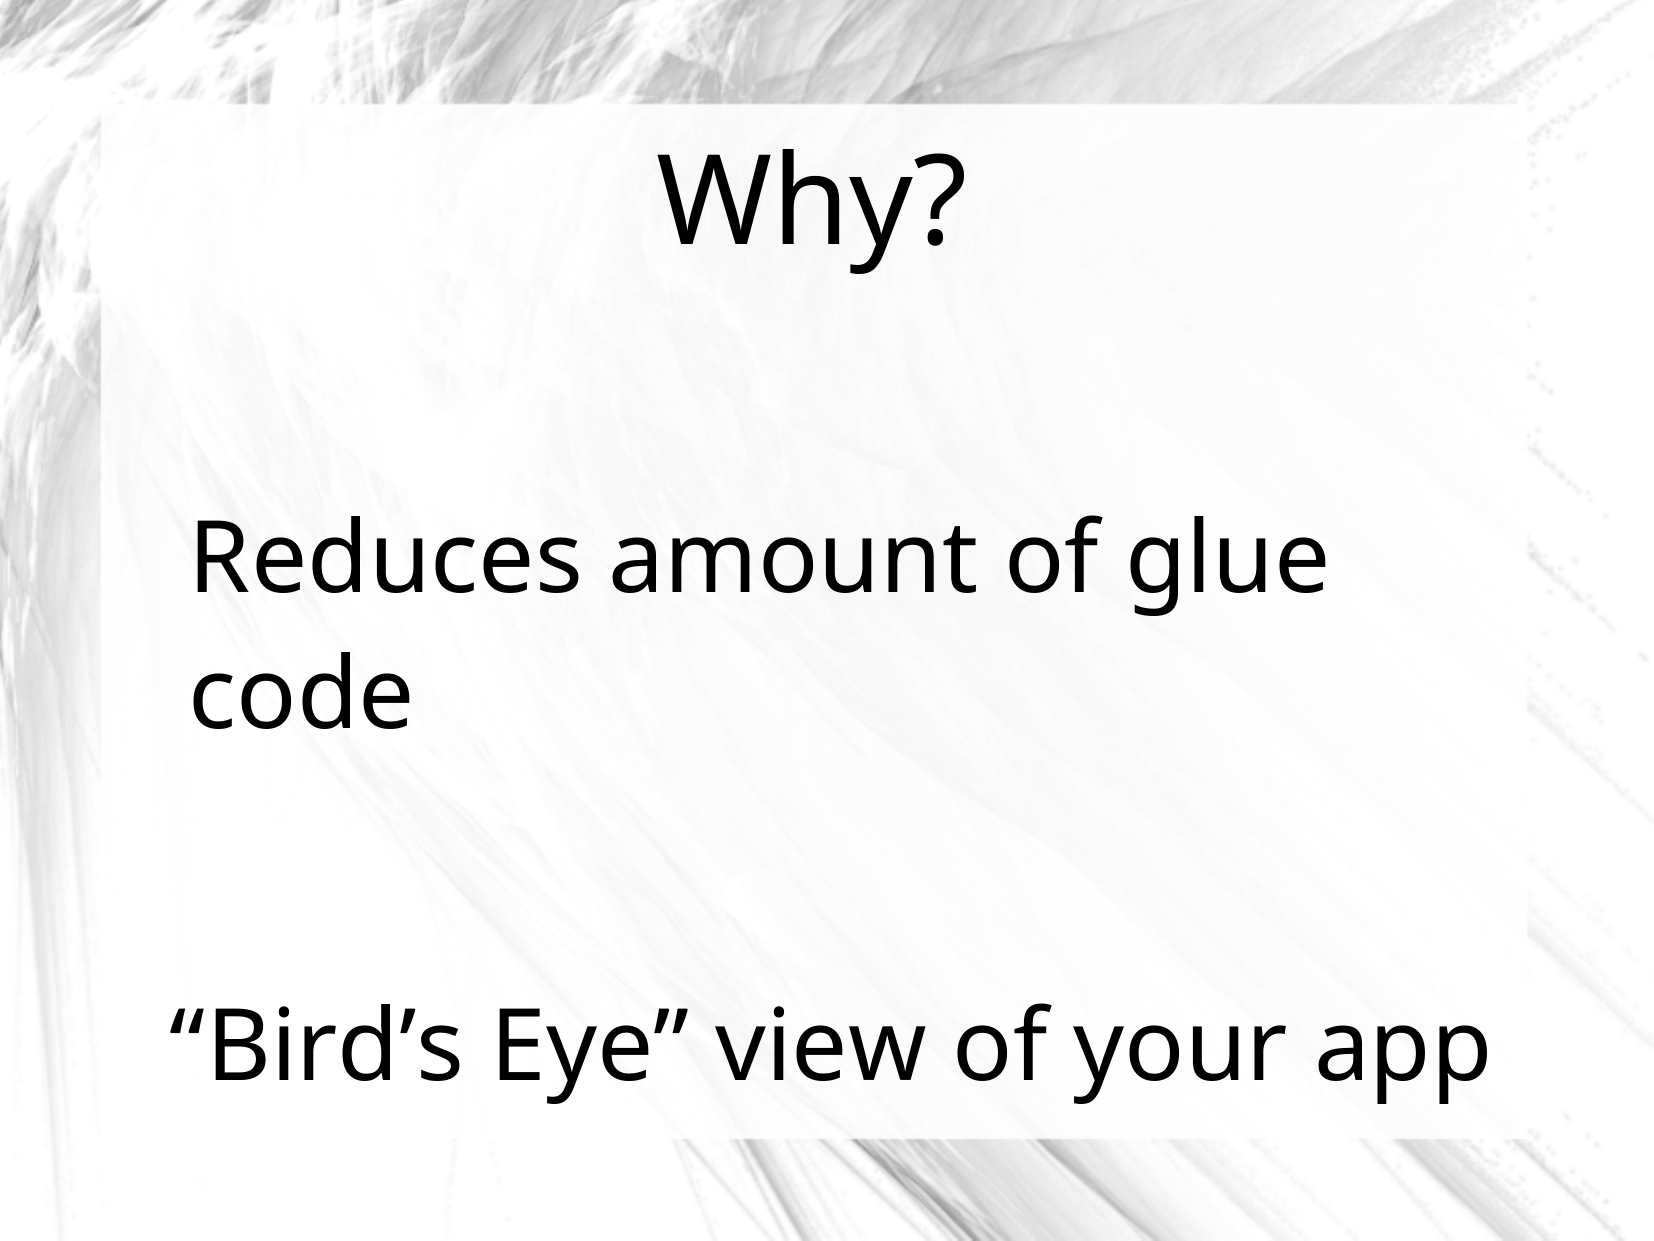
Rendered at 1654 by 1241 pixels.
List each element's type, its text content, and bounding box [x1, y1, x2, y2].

list Reduces amount of glue code “Bird’s Eye” view of your app [118, 319, 1571, 945]
title Why? [118, 112, 1506, 281]
picture [0, 0, 1654, 1241]
